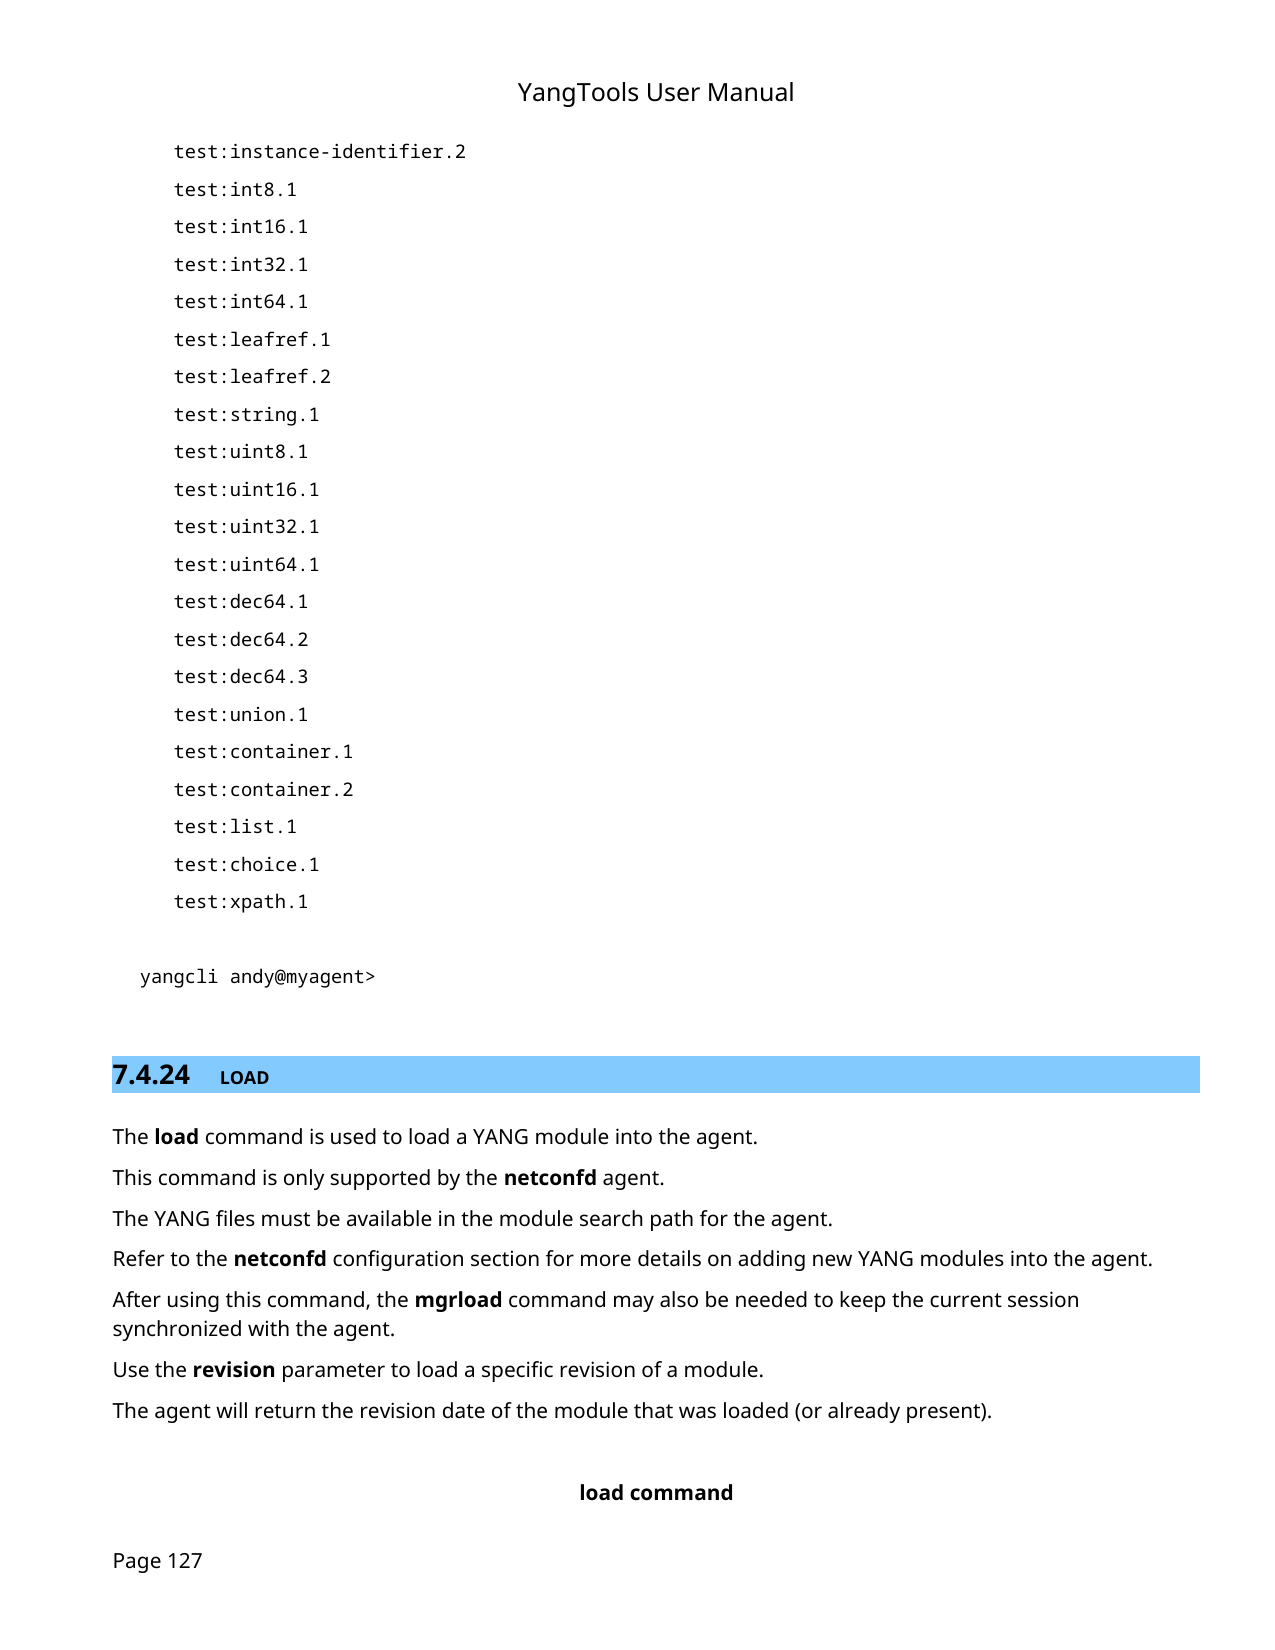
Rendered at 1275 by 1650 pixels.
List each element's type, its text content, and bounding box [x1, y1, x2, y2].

text test:int64.1 [139, 288, 1200, 314]
text test:dec64.1 [139, 588, 1200, 614]
text test:int16.1 [139, 213, 1200, 239]
text test:leafref.2 [139, 363, 1200, 389]
text test:string.1 [139, 401, 1200, 427]
text Use the revision parameter to load a specific revision of a module. [112, 1355, 1200, 1383]
text test:instance-identifier.2 [139, 138, 1200, 164]
text test:uint64.1 [139, 551, 1200, 577]
text test:uint8.1 [139, 438, 1200, 464]
text test:int32.1 [139, 251, 1200, 277]
text The YANG files must be available in the module search path for the agent. [112, 1204, 1200, 1232]
text test:leafref.1 [139, 326, 1200, 352]
subtitle load [112, 1056, 1200, 1093]
text test:uint32.1 [139, 513, 1200, 539]
text test:choice.1 [139, 851, 1200, 877]
text The agent will return the revision date of the module that was loaded (or already present). [112, 1396, 1200, 1424]
text The load command is used to load a YANG module into the agent. [112, 1122, 1200, 1150]
subtitle load command [127, 1478, 1185, 1506]
text test:dec64.2 [139, 626, 1200, 652]
text test:container.2 [139, 776, 1200, 802]
text test:int8.1 [139, 176, 1200, 202]
text test:uint16.1 [139, 476, 1200, 502]
text After using this command, the mgrload command may also be needed to keep the current session synchronized with the agent. [112, 1286, 1200, 1342]
text test:xpath.1 [139, 888, 1200, 914]
text test:container.1 [139, 738, 1200, 764]
text test:dec64.3 [139, 663, 1200, 689]
text yangcli andy@myagent> [139, 963, 1200, 989]
text Refer to the netconfd configuration section for more details on adding new YANG modules into the agent. [112, 1244, 1200, 1273]
text This command is only supported by the netconfd agent. [112, 1163, 1200, 1191]
text test:union.1 [139, 701, 1200, 727]
text test:list.1 [139, 813, 1200, 839]
